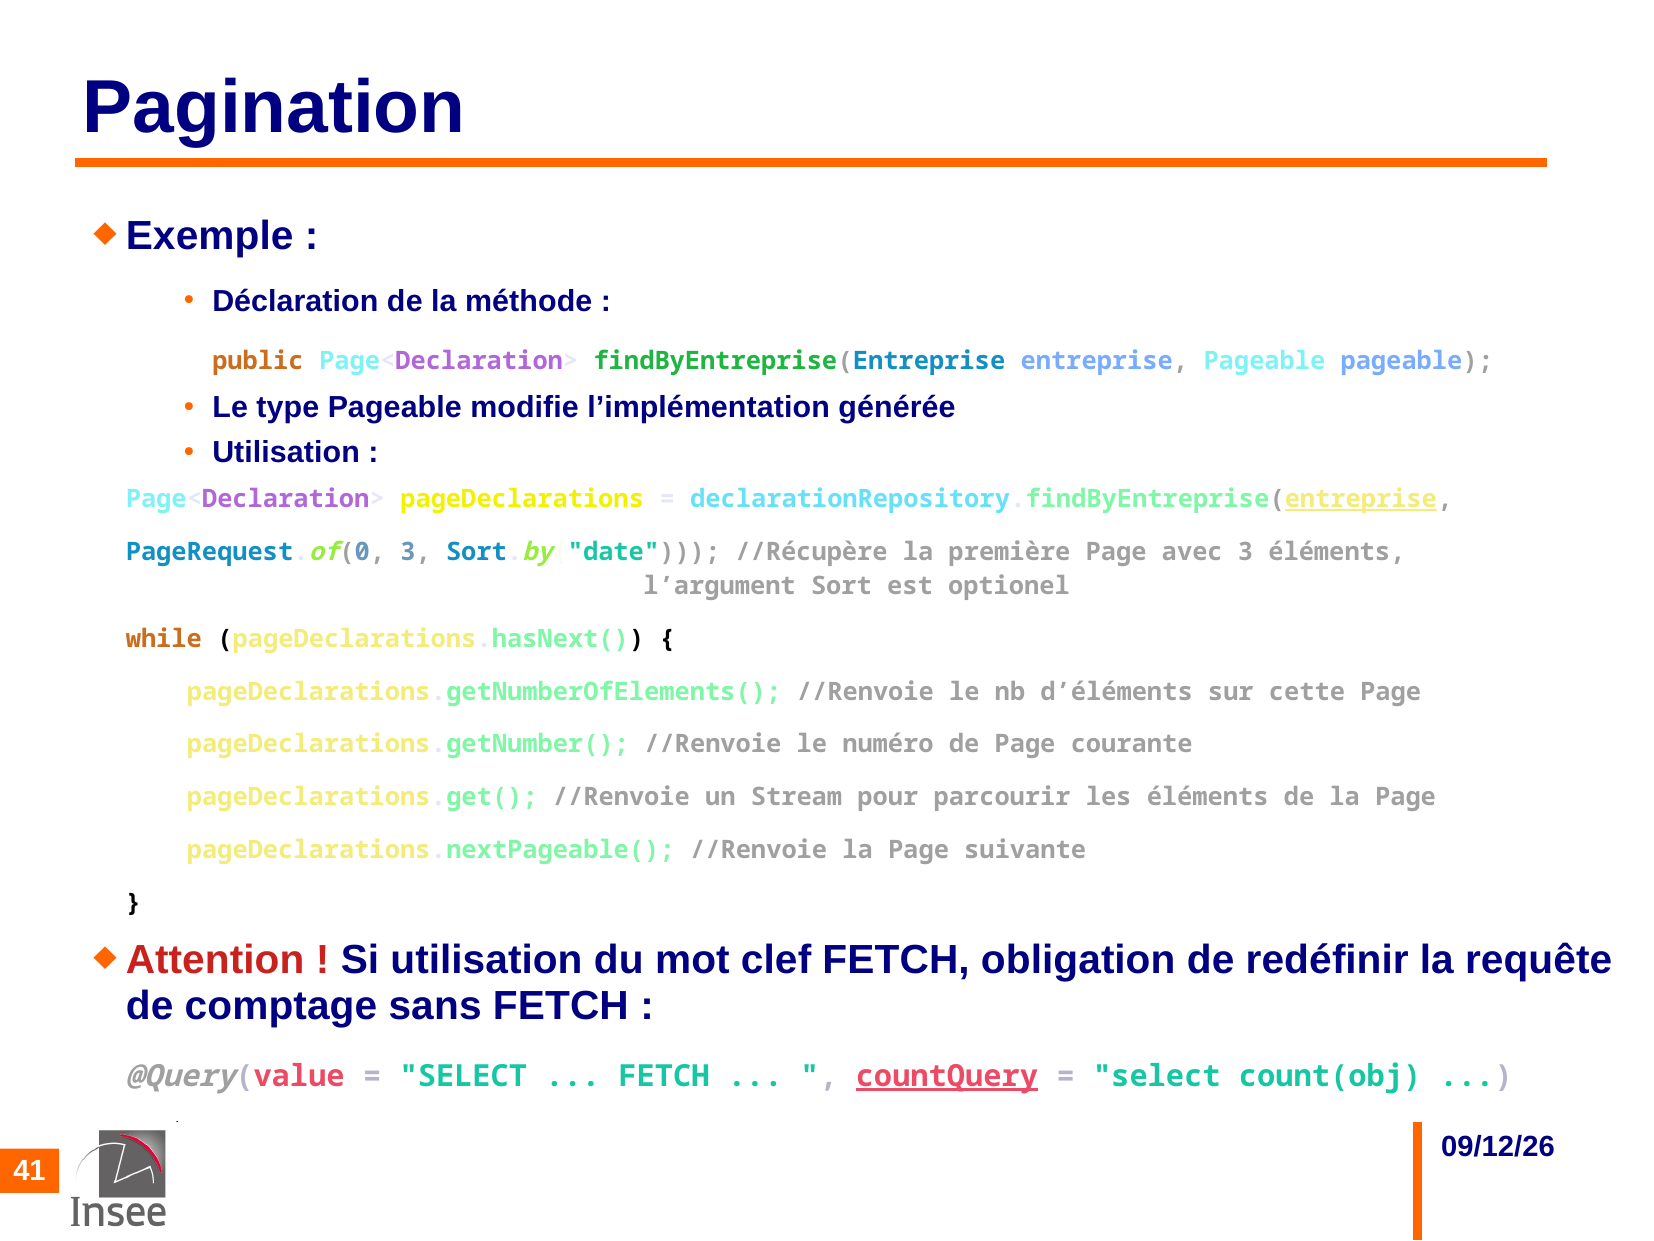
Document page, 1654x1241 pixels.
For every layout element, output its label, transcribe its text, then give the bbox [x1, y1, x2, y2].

title Pagination [82, 49, 1619, 163]
picture [62, 1121, 178, 1241]
list Exemple : Déclaration de la méthode : public Page<Declaration> findByEntreprise(Entreprise entreprise, Pageable pageable); Le type Pageable modifie l’implémentation générée Utilisation : Page<Declaration> pageDeclarations = declarationRepository.findByEntreprise(entreprise, PageRequest.of(0, 3, Sort.by("date"))); //Récupère la première Page avec 3 éléments, l’argument Sort est optionel while (pageDeclarations.hasNext()) { pageDeclarations.getNumberOfElements(); //Renvoie le nb d’éléments sur cette Page pageDeclarations.getNumber(); //Renvoie le numéro de Page courante pageDeclarations.get(); //Renvoie un Stream pour parcourir les éléments de la Page pageDeclarations.nextPageable(); //Renvoie la Page suivante } Attention ! Si utilisation du mot clef FETCH, obligation de redéfinir la requête de comptage sans FETCH : @Query(value = "SELECT ... FETCH ... ", countQuery = "select count(obj) ...) [82, 212, 1619, 1099]
